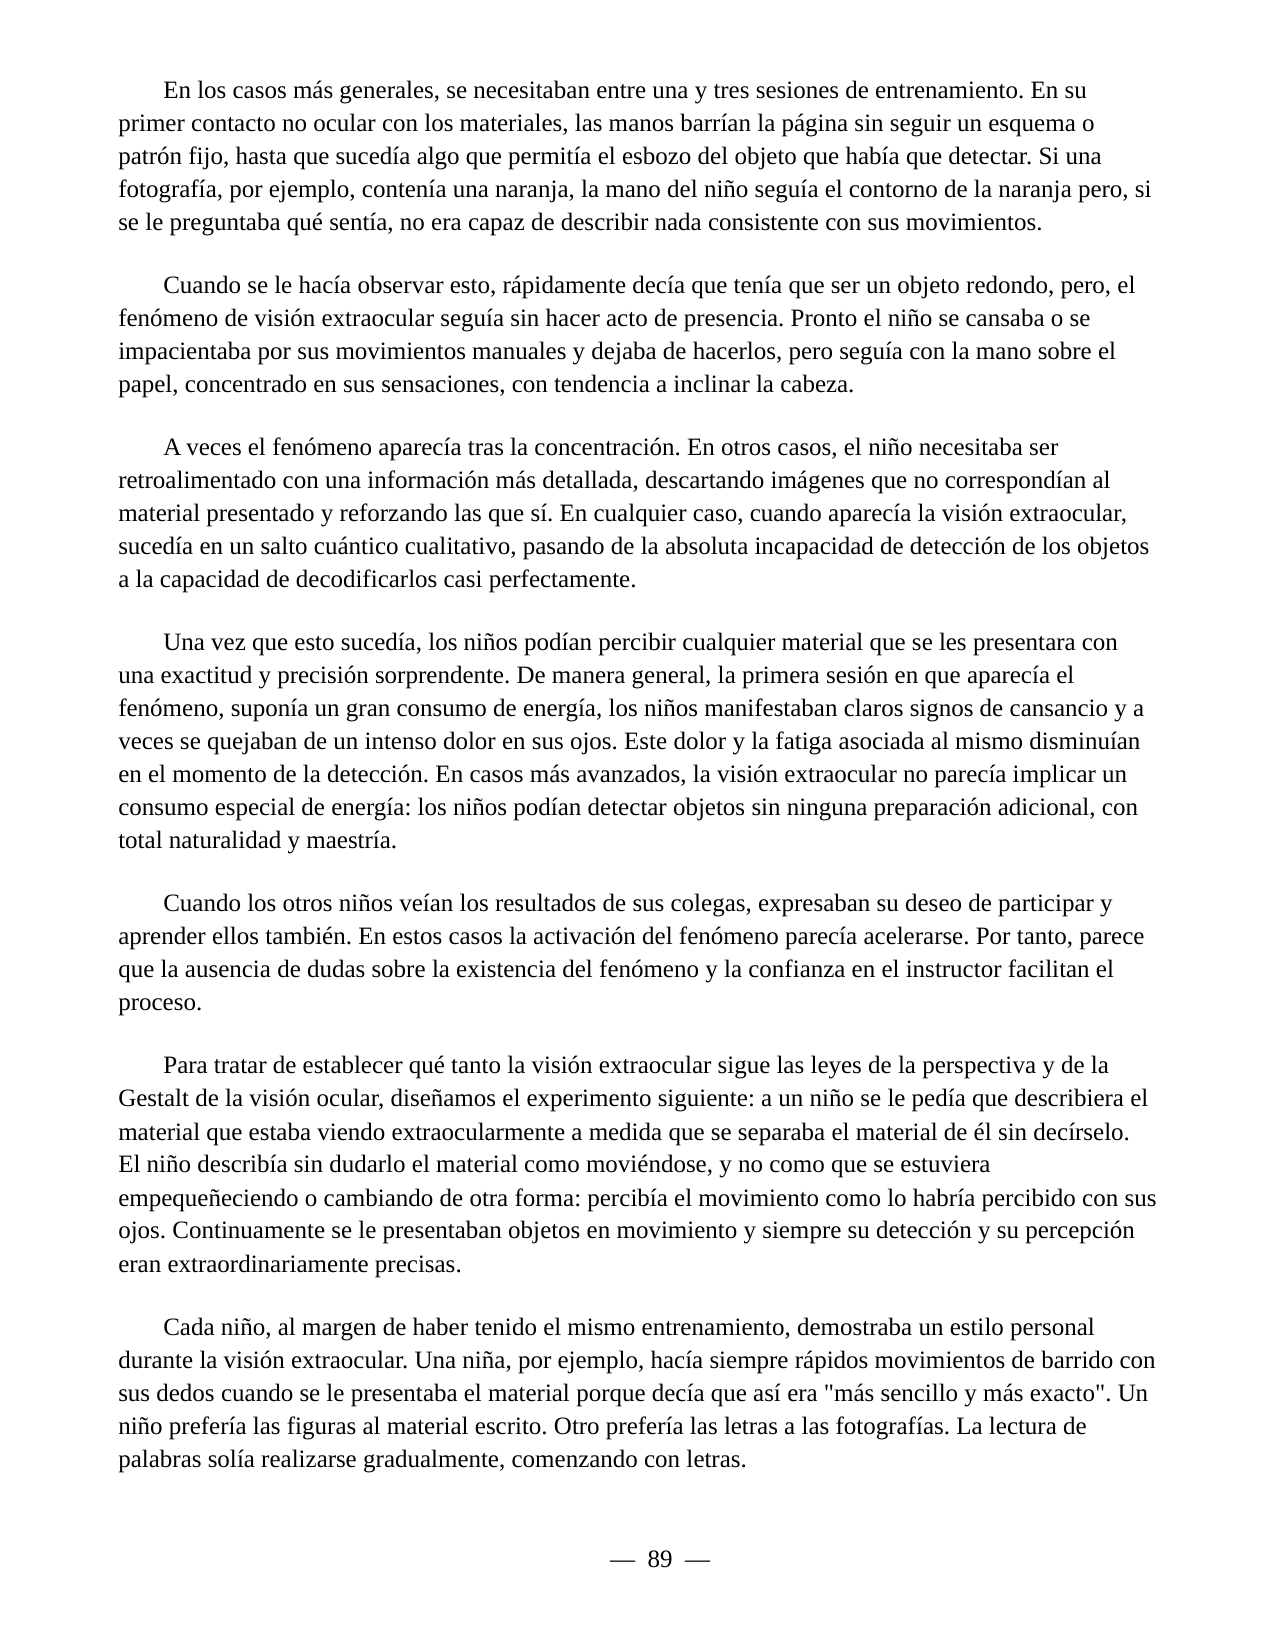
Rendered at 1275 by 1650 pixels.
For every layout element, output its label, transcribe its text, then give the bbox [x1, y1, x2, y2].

text Cuando los otros niños veían los resultados de sus colegas, expresaban su deseo de participar y aprender ellos también. En estos casos la activación del fenómeno parecía acelerarse. Por tanto, parece que la ausencia de dudas sobre la existencia del fenómeno y la confianza en el instructor facilitan el proceso. [118, 888, 1157, 1016]
text Cada niño, al margen de haber tenido el mismo entrenamiento, demostraba un estilo personal durante la visión extraocular. Una niña, por ejemplo, hacía siempre rápidos movimientos de barrido con sus dedos cuando se le presentaba el material porque decía que así era "más sencillo y más exacto". Un niño prefería las figuras al material escrito. Otro prefería las letras a las fotografías. La lectura de palabras solía realizarse gradualmente, comenzando con letras. [118, 1312, 1157, 1472]
text En los casos más generales, se necesitaban entre una y tres sesiones de entrenamiento. En su primer contacto no ocular con los materiales, las manos barrían la página sin seguir un esquema o patrón fijo, hasta que sucedía algo que permitía el esbozo del objeto que había que detectar. Si una fotografía, por ejemplo, contenía una naranja, la mano del niño seguía el contorno de la naranja pero, si se le preguntaba qué sentía, no era capaz de describir nada consistente con sus movimientos. [118, 75, 1157, 236]
text A veces el fenómeno aparecía tras la concentración. En otros casos, el niño necesitaba ser retroalimentado con una información más detallada, descartando imágenes que no correspondían al material presentado y reforzando las que sí. En cualquier caso, cuando aparecía la visión extraocular, sucedía en un salto cuántico cualitativo, pasando de la absoluta incapacidad de detección de los objetos a la capacidad de decodificarlos casi perfectamente. [118, 432, 1157, 593]
text Una vez que esto sucedía, los niños podían percibir cualquier material que se les presentara con una exactitud y precisión sorprendente. De manera general, la primera sesión en que aparecía el fenómeno, suponía un gran consumo de energía, los niños manifestaban claros signos de cansancio y a veces se quejaban de un intenso dolor en sus ojos. Este dolor y la fatiga asociada al mismo disminuían en el momento de la detección. En casos más avanzados, la visión extraocular no parecía implicar un consumo especial de energía: los niños podían detectar objetos sin ninguna preparación adicional, con total naturalidad y maestría. [118, 627, 1157, 854]
text Cuando se le hacía observar esto, rápidamente decía que tenía que ser un objeto redondo, pero, el fenómeno de visión extraocular seguía sin hacer acto de presencia. Pronto el niño se cansaba o se impacientaba por sus movimientos manuales y dejaba de hacerlos, pero seguía con la mano sobre el papel, concentrado en sus sensaciones, con tendencia a inclinar la cabeza. [118, 270, 1157, 398]
text Para tratar de establecer qué tanto la visión extraocular sigue las leyes de la perspectiva y de la Gestalt de la visión ocular, diseñamos el experimento siguiente: a un niño se le pedía que describiera el material que estaba viendo extraocularmente a medida que se separaba el material de él sin decírselo. El niño describía sin dudarlo el material como moviéndose, y no como que se estuviera empequeñeciendo o cambiando de otra forma: percibía el movimiento como lo habría percibido con sus ojos. Continuamente se le presentaban objetos en movimiento y siempre su detección y su percepción eran extraordinariamente precisas. [118, 1051, 1157, 1277]
